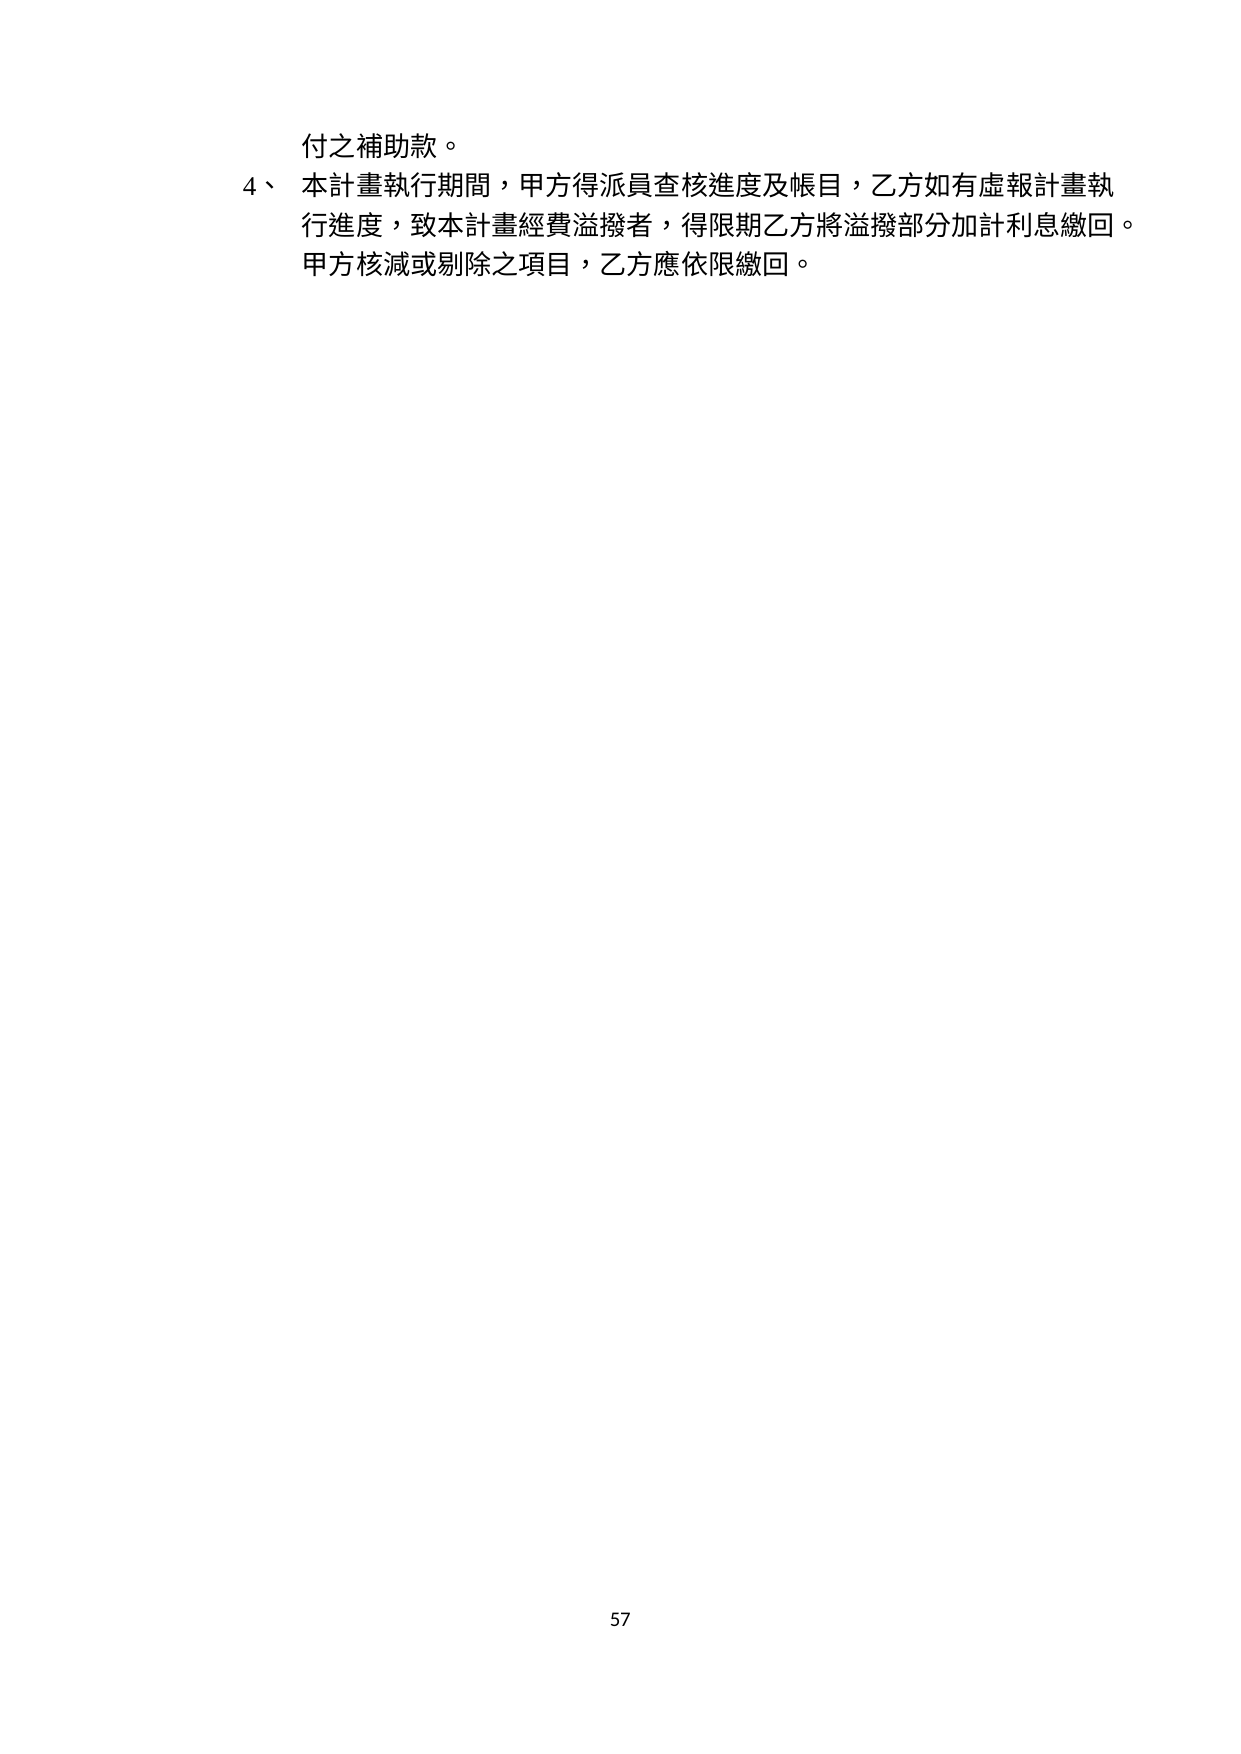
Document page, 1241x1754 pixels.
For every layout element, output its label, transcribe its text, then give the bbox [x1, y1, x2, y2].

list 本計畫執行期間，甲方得派員查核進度及帳目，乙方如有虛報計畫執行進度，致本計畫經費溢撥者，得限期乙方將溢撥部分加計利息繳回。甲方核減或剔除之項目，乙方應依限繳回。 [243, 164, 1131, 282]
list 付之補助款。 [243, 125, 1131, 164]
